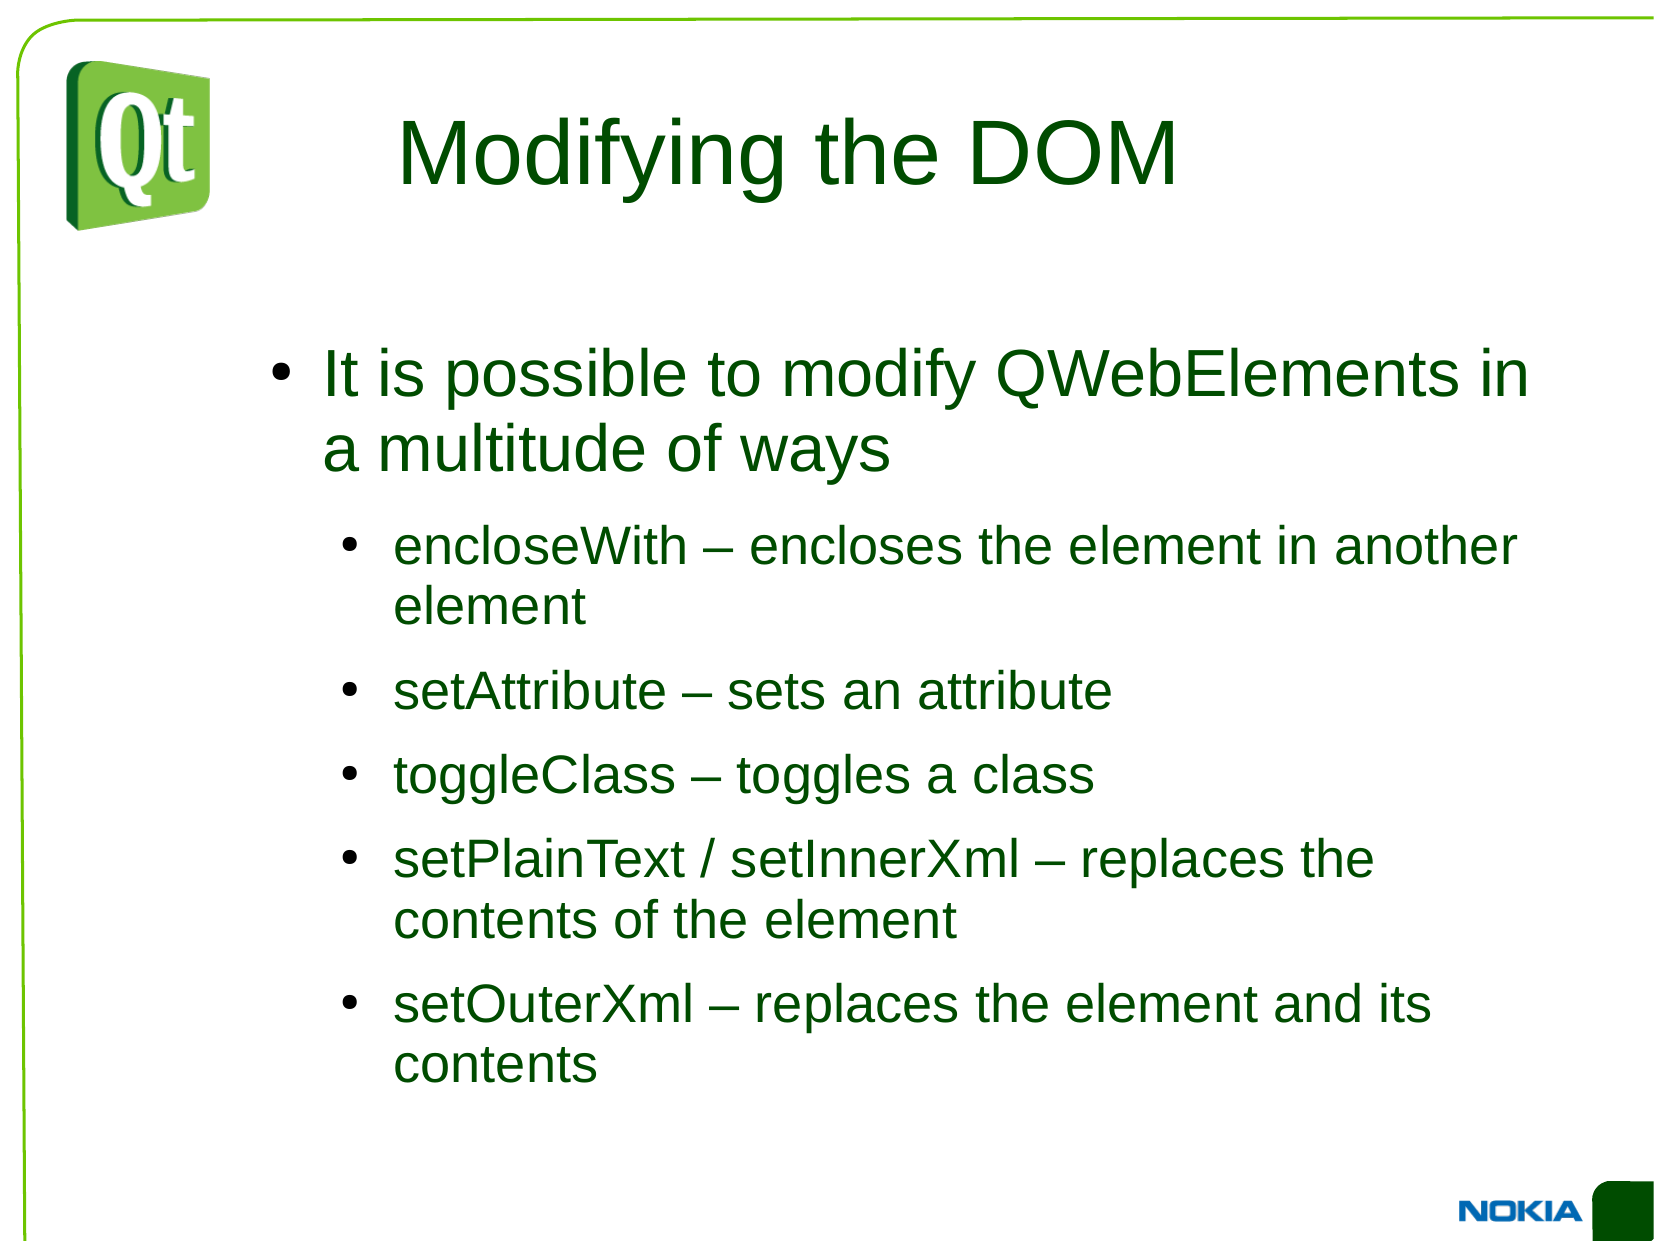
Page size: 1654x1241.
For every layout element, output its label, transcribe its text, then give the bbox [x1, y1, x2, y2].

title Modifying the DOM [251, 56, 1327, 250]
list It is possible to modify QWebElements in a multitude of ways encloseWith – encloses the element in another element setAttribute – sets an attribute toggleClass – toggles a class setPlainText / setInnerXml – replaces the contents of the element setOuterXml – replaces the element and its contents [251, 336, 1571, 1141]
picture [66, 61, 210, 231]
picture [1459, 1200, 1583, 1222]
